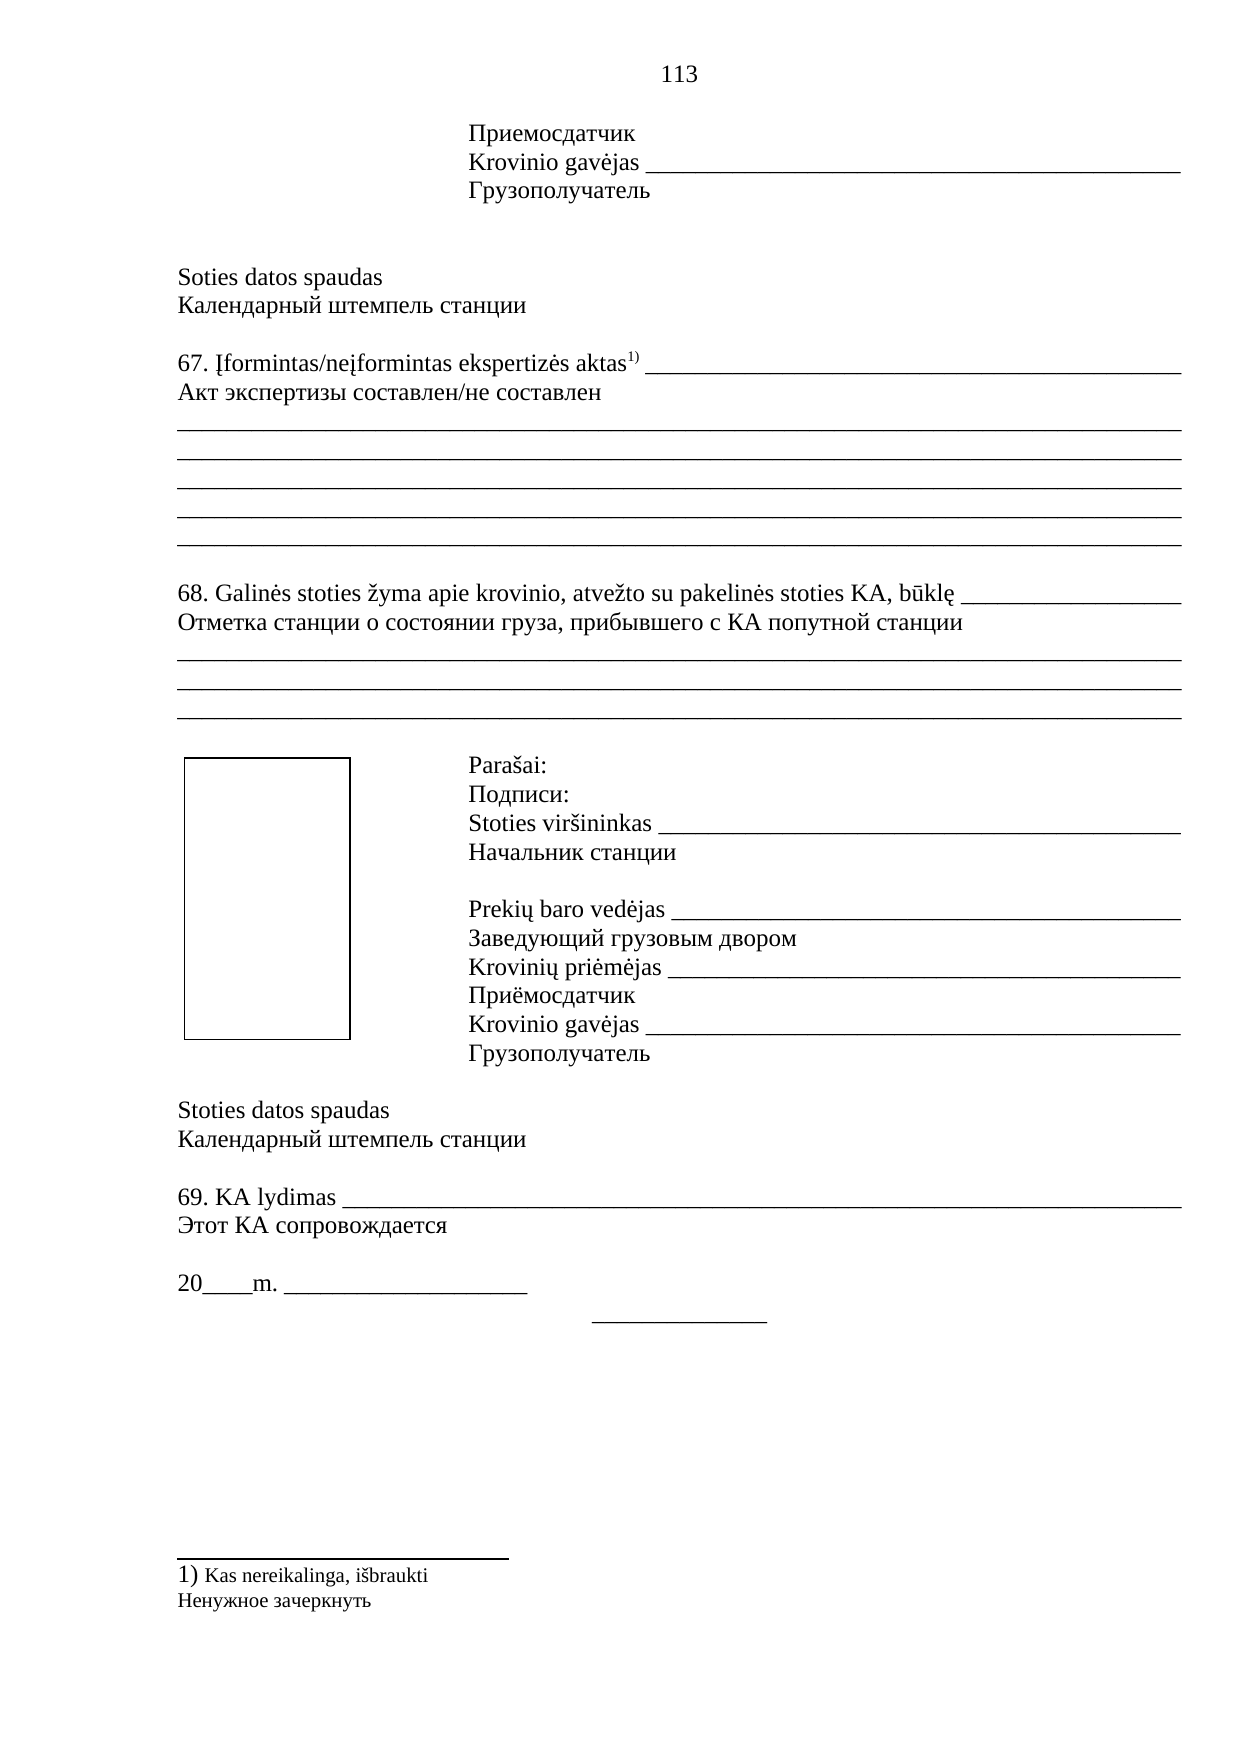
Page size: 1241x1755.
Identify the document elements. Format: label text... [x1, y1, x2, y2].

text Начальник станции [351, 837, 1181, 866]
text Parašai: [177, 751, 1181, 779]
text Приëмосдатчик [351, 981, 1181, 1009]
text 68. Galinės stoties žyma apie krovinio, atvežto su pakelinės stoties KA, būklę [177, 578, 1181, 607]
text Krovinių priėmėjas [351, 952, 1181, 981]
text 67. Įformintas/neįformintas ekspertizės aktas [177, 348, 1181, 377]
text Грузопoлучатель [177, 176, 1181, 204]
text Акт экспертизы составлен/не составлен [177, 377, 1181, 406]
text Грузополучатель [177, 1038, 1181, 1067]
text Подписи: [351, 779, 1181, 808]
text Ненужное зачеркнуть [177, 1588, 1181, 1612]
text Приемосдатчик [177, 118, 1181, 147]
text Stoties datos spaudas [177, 1096, 1181, 1124]
text 69. KA lydimas [177, 1182, 1181, 1211]
text 20____m. [177, 1268, 1181, 1297]
text Prekių baro vedėjas [351, 894, 1181, 923]
text Soties datos spaudas [177, 262, 1181, 291]
text Отметка станции о состоянии груза, прибывшего с КА попутной станции [177, 607, 1181, 636]
text Stoties viršininkas [351, 808, 1181, 837]
text Заведующий грузовым двором [351, 923, 1181, 952]
text Krovinio gavėjas [177, 147, 1181, 176]
text Этот КА сопровождается [177, 1211, 1181, 1239]
text Календарный штемпель станции [177, 1124, 1181, 1153]
text Krovinio gavėjas [351, 1009, 1181, 1038]
text Календарный штемпель станции [177, 291, 1181, 319]
text [177, 779, 184, 808]
text ______________ [177, 1297, 1181, 1326]
text Kas nereikalinga, išbraukti [177, 1559, 1181, 1588]
